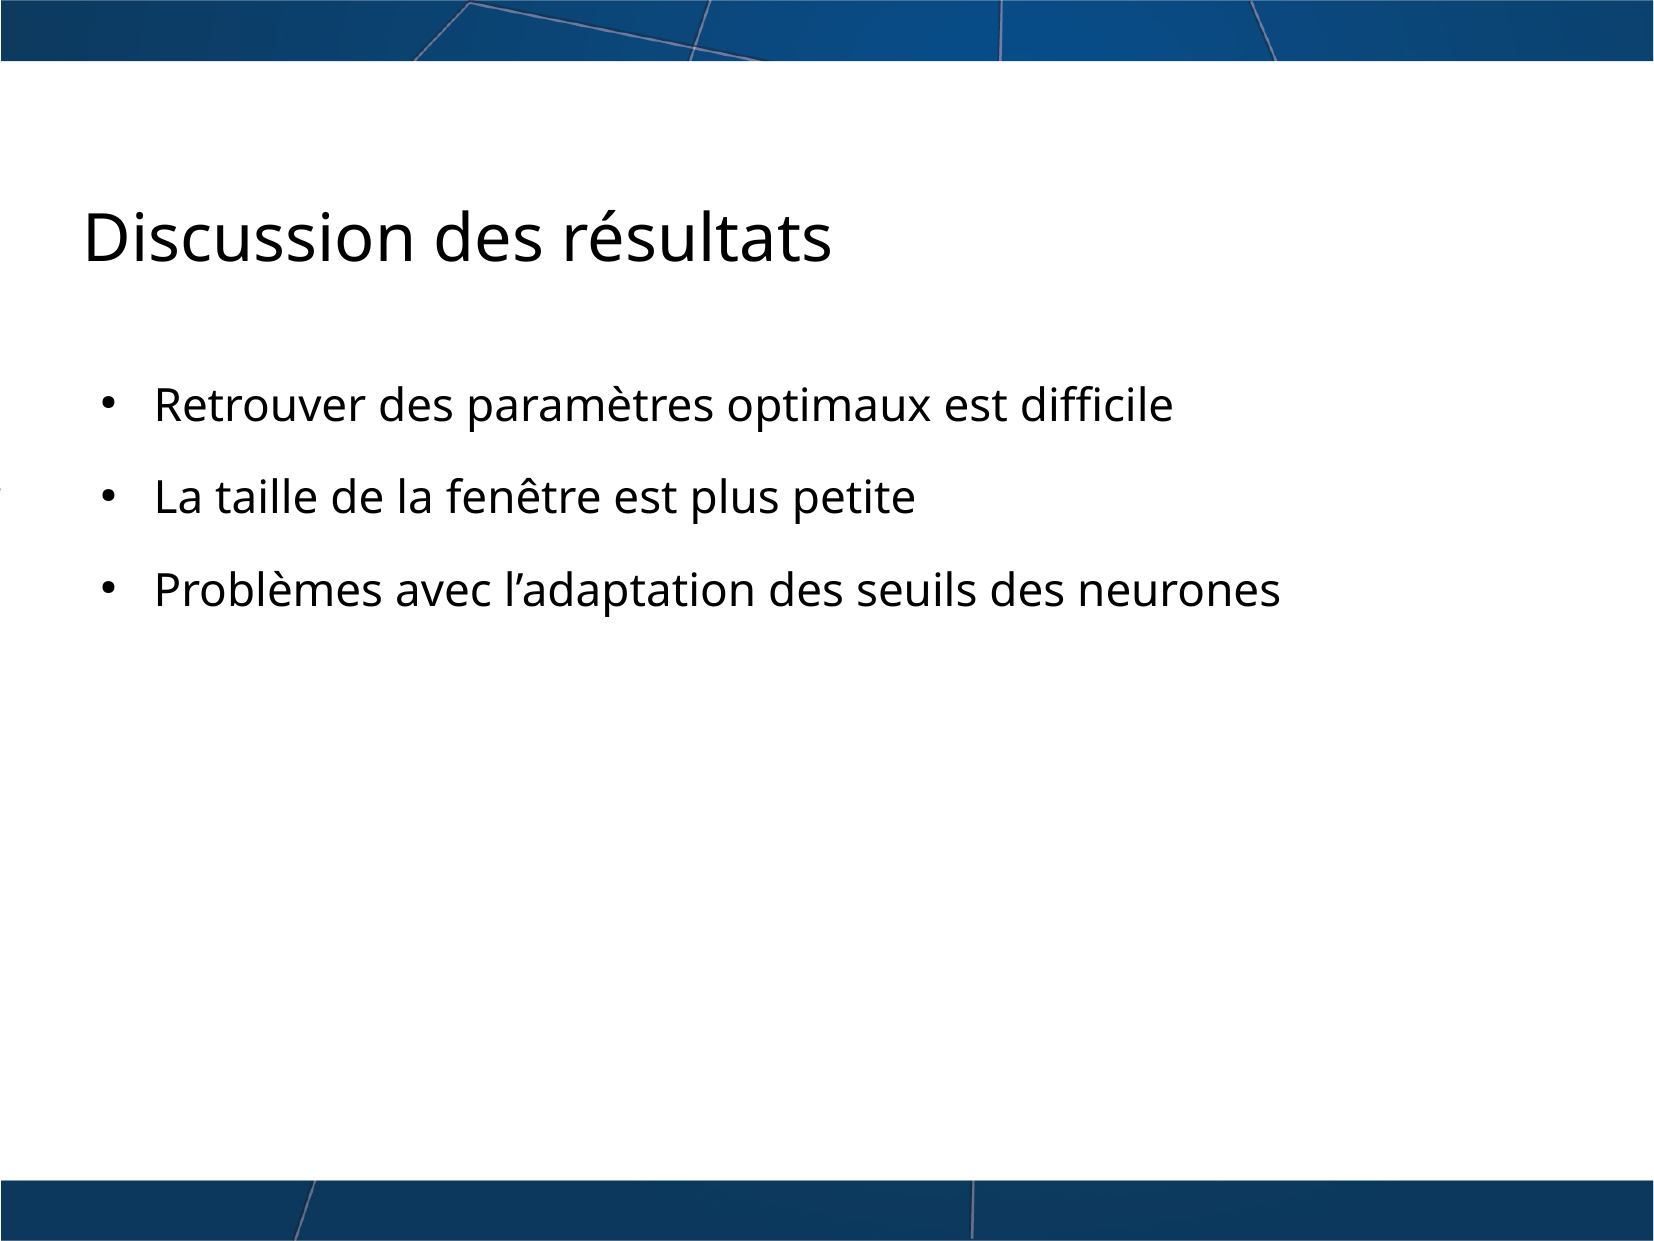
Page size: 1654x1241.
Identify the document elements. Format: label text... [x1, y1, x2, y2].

picture [0, 0, 1654, 1241]
title Discussion des résultats [82, 132, 1571, 340]
list Retrouver des paramètres optimaux est difficile La taille de la fenêtre est plus petite Problèmes avec l’adaptation des seuils des neurones [82, 372, 1571, 1093]
